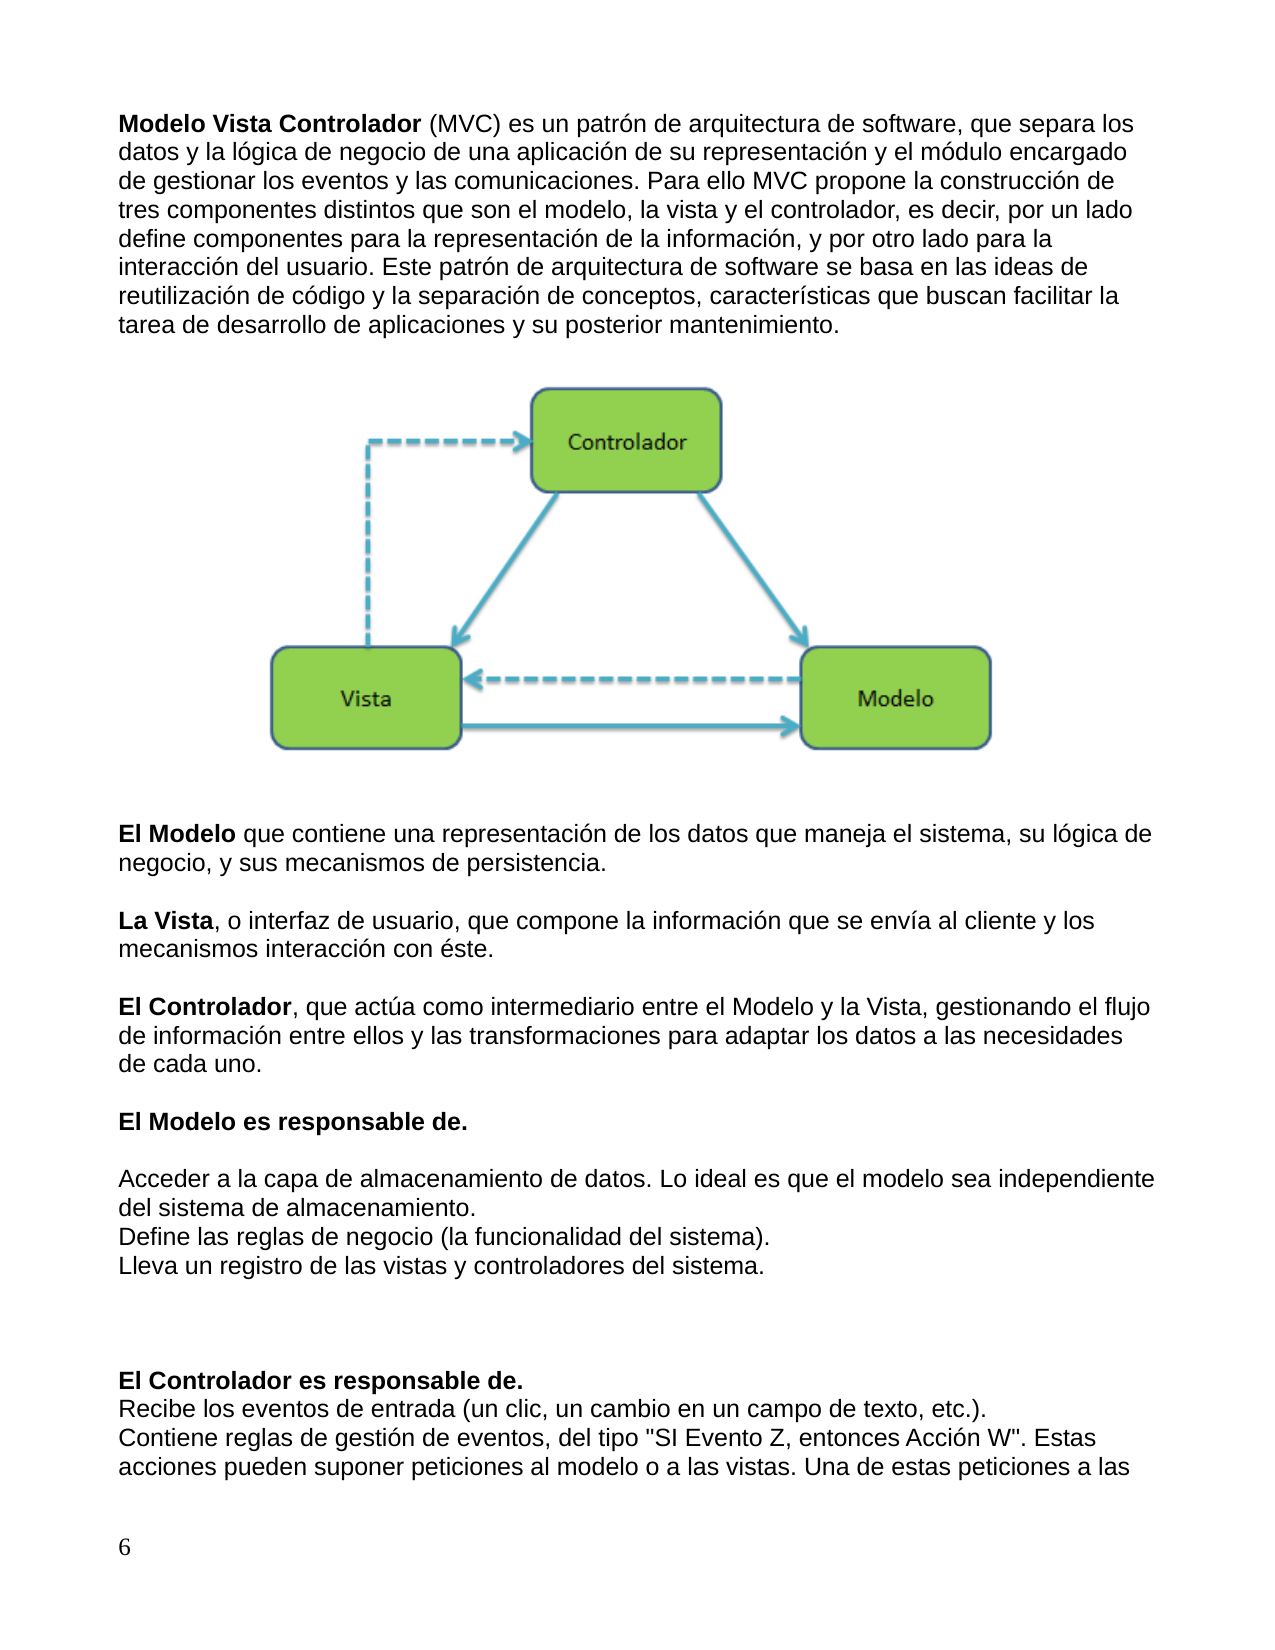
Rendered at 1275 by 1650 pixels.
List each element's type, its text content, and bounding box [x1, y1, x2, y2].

text Define las reglas de negocio (la funcionalidad del sistema). [118, 1222, 1157, 1251]
text La Vista, o interfaz de usuario, que compone la información que se envía al cliente y los mecanismos interacción con éste. [118, 906, 1157, 963]
text Contiene reglas de gestión de eventos, del tipo "SI Evento Z, entonces Acción W". Estas acciones pueden suponer peticiones al modelo o a las vistas. Una de estas peticiones a las [118, 1423, 1157, 1481]
text Modelo Vista Controlador (MVC) es un patrón de arquitectura de software, que separa los datos y la lógica de negocio de una aplicación de su representación y el módulo encargado de gestionar los eventos y las comunicaciones. Para ello MVC propone la construcción de tres componentes distintos que son el modelo, la vista y el controlador, es decir, por un lado define componentes para la representación de la información, y por otro lado para la interacción del usuario. Este patrón de arquitectura de software se basa en las ideas de reutilización de código y la separación de conceptos, características que buscan facilitar la tarea de desarrollo de aplicaciones y su posterior mantenimiento. [118, 108, 1157, 338]
text Acceder a la capa de almacenamiento de datos. Lo ideal es que el modelo sea independiente del sistema de almacenamiento. [118, 1164, 1157, 1222]
text El Modelo es responsable de. [118, 1107, 1157, 1136]
text Recibe los eventos de entrada (un clic, un cambio en un campo de texto, etc.). [118, 1394, 1157, 1423]
text Lleva un registro de las vistas y controladores del sistema. [118, 1251, 1157, 1279]
text El Modelo que contiene una representación de los datos que maneja el sistema, su lógica de negocio, y sus mecanismos de persistencia. [118, 819, 1157, 877]
text El Controlador es responsable de. [118, 1366, 1157, 1394]
text El Controlador, que actúa como intermediario entre el Modelo y la Vista, gestionando el flujo de información entre ellos y las transformaciones para adaptar los datos a las necesidades de cada uno. [118, 992, 1157, 1078]
